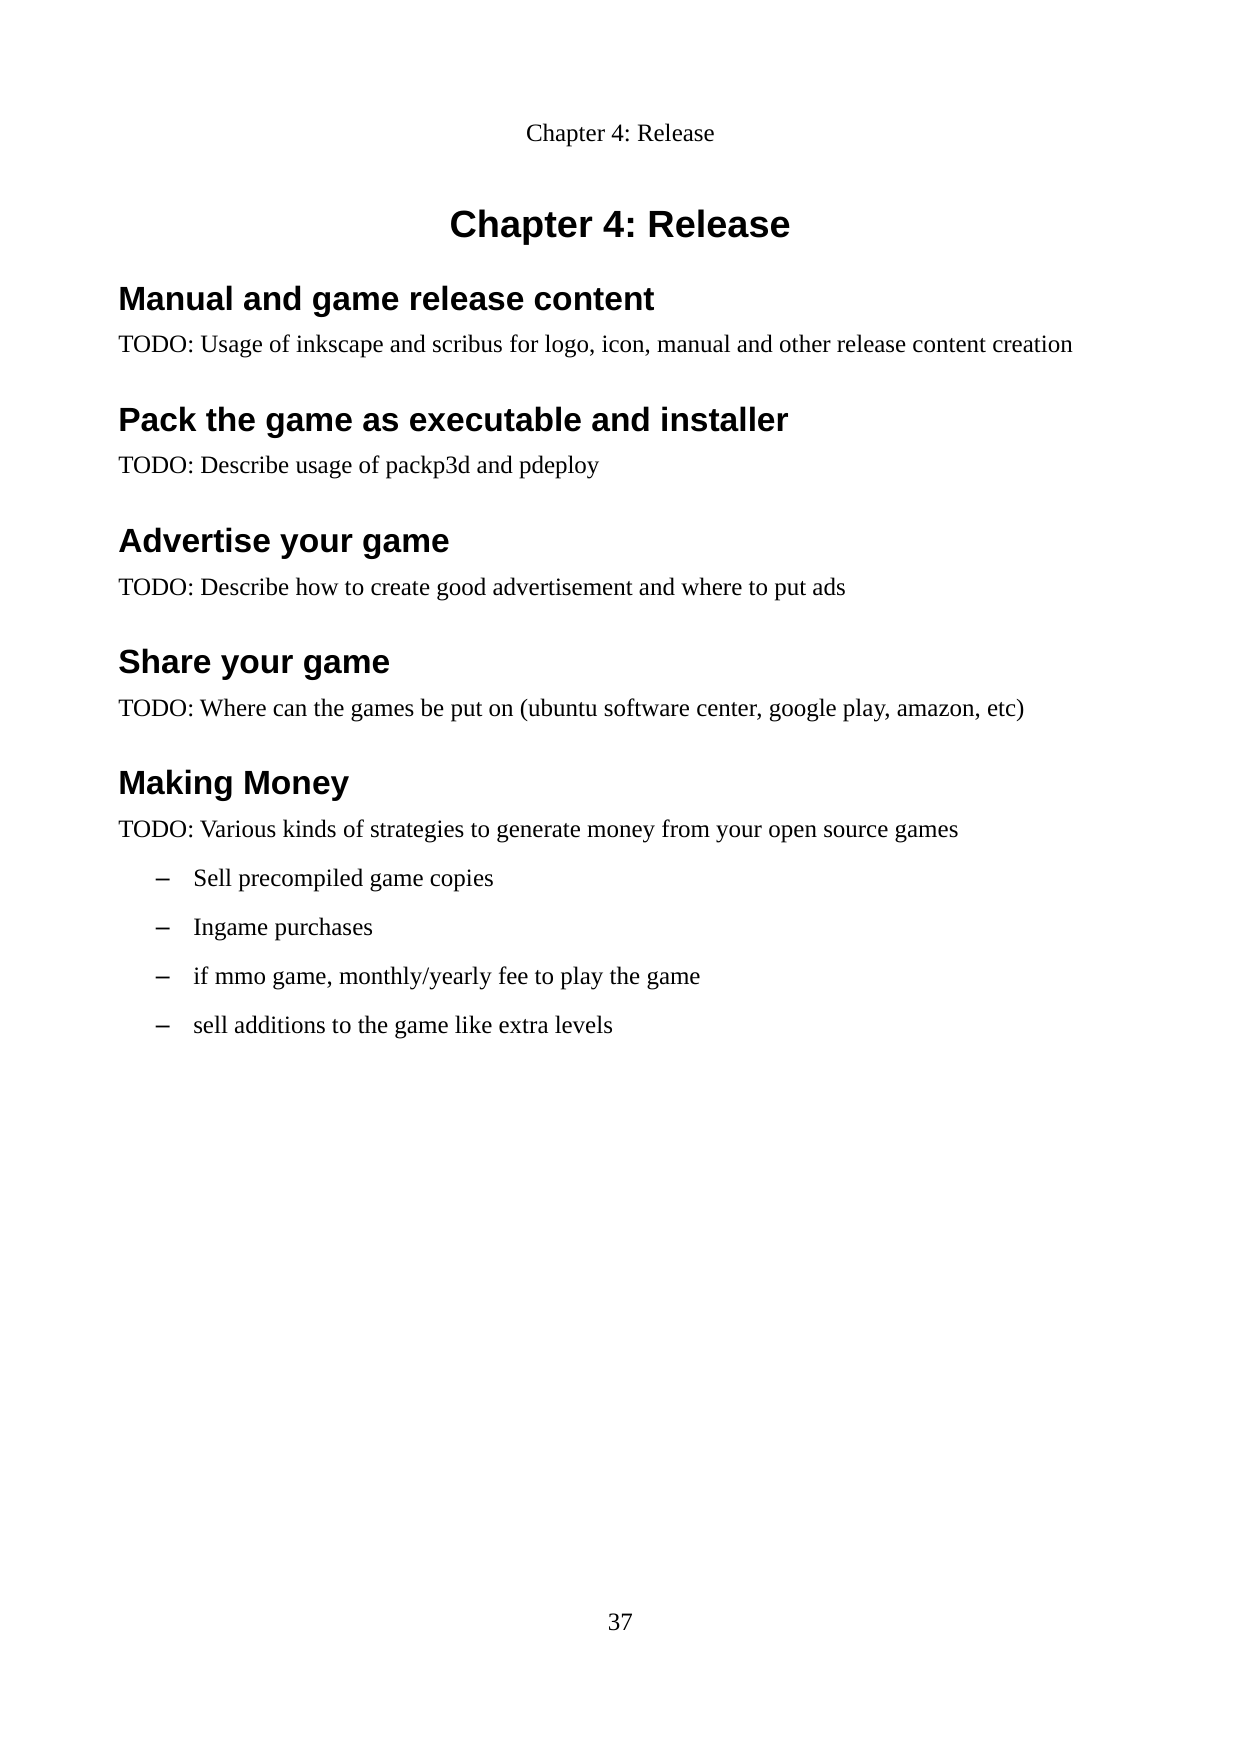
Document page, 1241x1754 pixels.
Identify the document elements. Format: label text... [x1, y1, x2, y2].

subtitle Making Money [118, 762, 1122, 801]
text TODO: Various kinds of strategies to generate money from your open source games [118, 814, 1122, 842]
list sell additions to the game like extra levels [156, 1010, 1122, 1039]
subtitle Manual and game release content [118, 278, 1122, 317]
text TODO: Describe usage of packp3d and pdeploy [118, 451, 1122, 479]
text TODO: Usage of inkscape and scribus for logo, icon, manual and other release content creation [118, 329, 1122, 358]
text TODO: Where can the games be put on (ubuntu software center, google play, amazon, etc) [118, 693, 1122, 721]
subtitle Advertise your game [118, 520, 1122, 559]
text TODO: Describe how to create good advertisement and where to put ads [118, 572, 1122, 600]
list Sell precompiled game copies [156, 863, 1122, 891]
subtitle Chapter 4: Release [118, 201, 1122, 245]
subtitle Share your game [118, 641, 1122, 680]
subtitle Pack the game as executable and installer [118, 399, 1122, 438]
list if mmo game, monthly/yearly fee to play the game [156, 961, 1122, 989]
list Ingame purchases [156, 912, 1122, 941]
